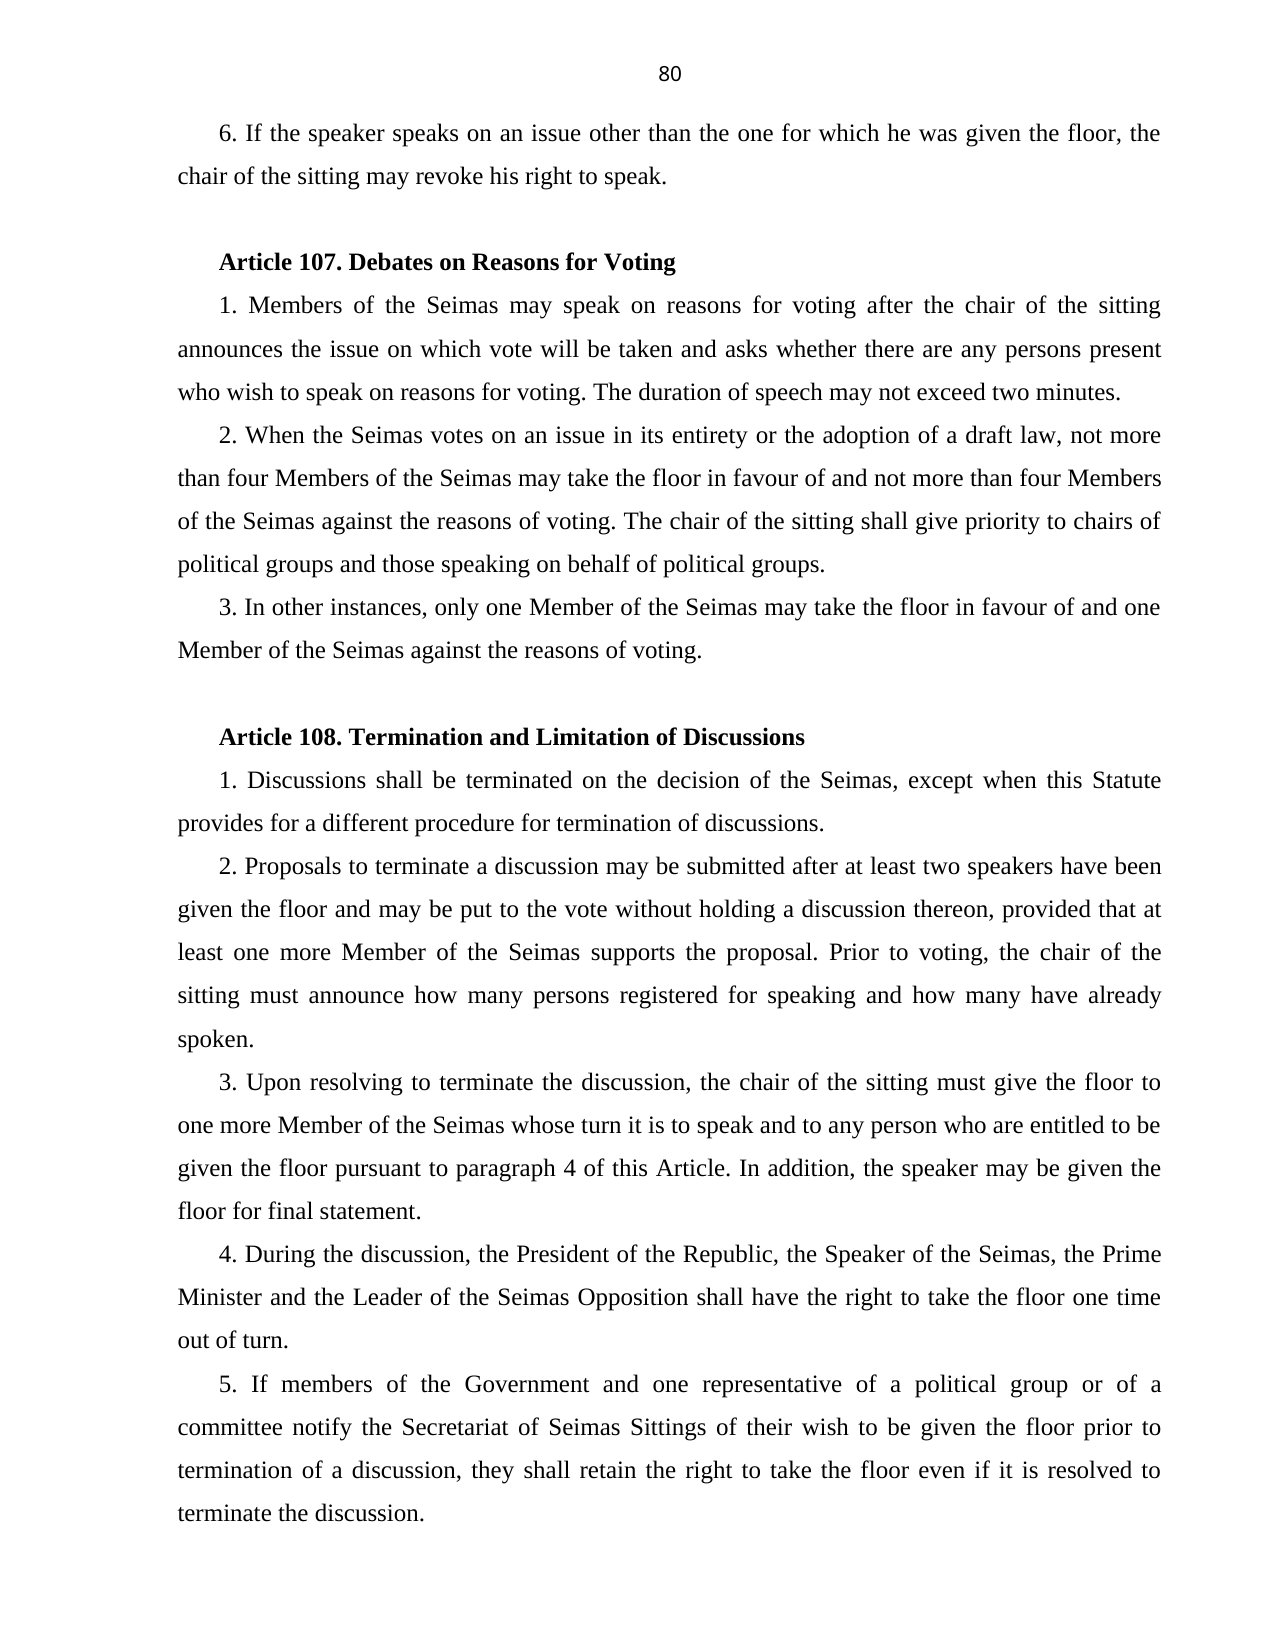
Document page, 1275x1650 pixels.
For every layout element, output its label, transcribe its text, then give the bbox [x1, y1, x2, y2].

text 6. If the speaker speaks on an issue other than the one for which he was given the floor, the chair of the sitting may revoke his right to speak. [177, 118, 1163, 190]
text 2. When the Seimas votes on an issue in its entirety or the adoption of a draft law, not more than four Members of the Seimas may take the floor in favour of and not more than four Members of the Seimas against the reasons of voting. The chair of the sitting shall give priority to chairs of political groups and those speaking on behalf of political groups. [177, 420, 1163, 578]
text 1. Members of the Seimas may speak on reasons for voting after the chair of the sitting announces the issue on which vote will be taken and asks whether there are any persons present who wish to speak on reasons for voting. The duration of speech may not exceed two minutes. [177, 291, 1163, 406]
text 3. In other instances, only one Member of the Seimas may take the floor in favour of and one Member of the Seimas against the reasons of voting. [177, 592, 1163, 664]
text 1. Discussions shall be terminated on the decision of the Seimas, except when this Statute provides for a different procedure for termination of discussions. [177, 765, 1163, 837]
text 3. Upon resolving to terminate the discussion, the chair of the sitting must give the floor to one more Member of the Seimas whose turn it is to speak and to any person who are entitled to be given the floor pursuant to paragraph 4 of this Article. In addition, the speaker may be given the floor for final statement. [177, 1067, 1163, 1225]
text Article 108. Termination and Limitation of Discussions [177, 722, 1163, 751]
text Article 107. Debates on Reasons for Voting [177, 247, 1163, 276]
text 2. Proposals to terminate a discussion may be submitted after at least two speakers have been given the floor and may be put to the vote without holding a discussion thereon, provided that at least one more Member of the Seimas supports the proposal. Prior to voting, the chair of the sitting must announce how many persons registered for speaking and how many have already spoken. [177, 851, 1163, 1052]
text 5. If members of the Government and one representative of a political group or of a committee notify the Secretariat of Seimas Sittings of their wish to be given the floor prior to termination of a discussion, they shall retain the right to take the floor even if it is resolved to terminate the discussion. [177, 1369, 1163, 1527]
text 4. During the discussion, the President of the Republic, the Speaker of the Seimas, the Prime Minister and the Leader of the Seimas Opposition shall have the right to take the floor one time out of turn. [177, 1239, 1163, 1354]
